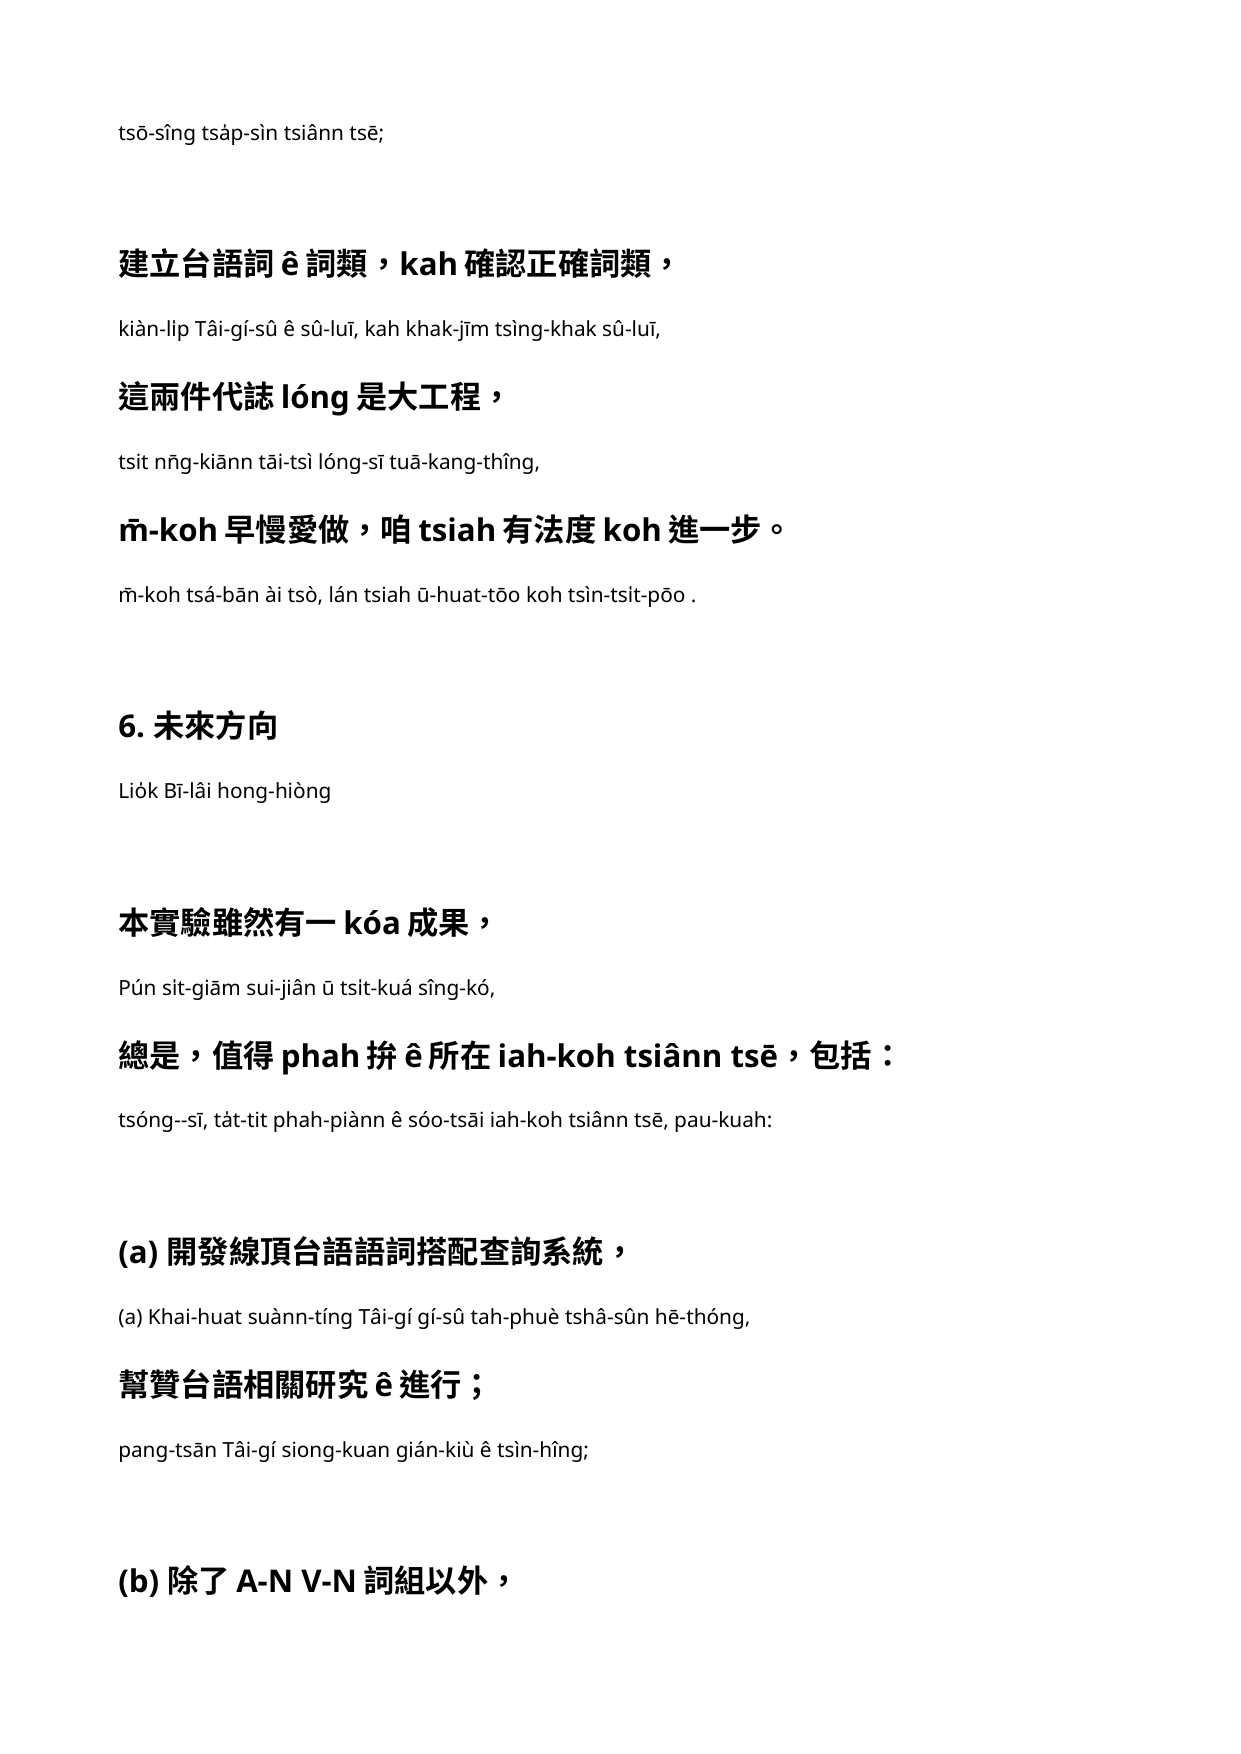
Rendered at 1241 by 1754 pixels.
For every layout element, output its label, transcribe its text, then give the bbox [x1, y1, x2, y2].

text tsóng--sī, ta̍t-tit phah-piànn ê sóo-tsāi iah-koh tsiânn tsē, pau-kuah: [118, 1106, 1122, 1134]
text 這兩件代誌lóng是大工程， [118, 372, 1122, 418]
text 幫贊台語相關研究ê進行； [118, 1360, 1122, 1405]
text tsō-sîng tsa̍p-sìn tsiânn tsē; [118, 118, 1122, 147]
text Pún si̍t-giām sui-jiân ū tsi̍t-kuá sîng-kó, [118, 973, 1122, 1001]
text m̄-koh tsá-bān ài tsò, lán tsiah ū-huat-tōo koh tsìn-tsi̍t-pōo . [118, 580, 1122, 608]
text 建立台語詞ê詞類，kah確認正確詞類， [118, 239, 1122, 285]
text kiàn-li̍p Tâi-gí-sû ê sû-luī, kah khak-jīm tsìng-khak sû-luī, [118, 314, 1122, 343]
text (a) Khai-huat suànn-tíng Tâi-gí gí-sû tah-phuè tshâ-sûn hē-thóng, [118, 1302, 1122, 1330]
text pang-tsān Tâi-gí siong-kuan gián-kiù ê tsìn-hîng; [118, 1435, 1122, 1463]
text Lio̍k Bī-lâi hong-hiòng [118, 776, 1122, 805]
text (a) 開發線頂台語語詞搭配查詢系統， [118, 1227, 1122, 1272]
text 本實驗雖然有一kóa成果， [118, 898, 1122, 943]
text (b) 除了A-N V-N詞組以外， [118, 1556, 1122, 1602]
text 6. 未來方向 [118, 702, 1122, 747]
text m̄-koh早慢愛做，咱tsiah有法度koh進一步。 [118, 505, 1122, 551]
text 總是，值得phah拚ê所在iah-koh tsiânn tsē，包括： [118, 1031, 1122, 1076]
text tsit nn̄g-kiānn tāi-tsì lóng-sī tuā-kang-thîng, [118, 447, 1122, 476]
